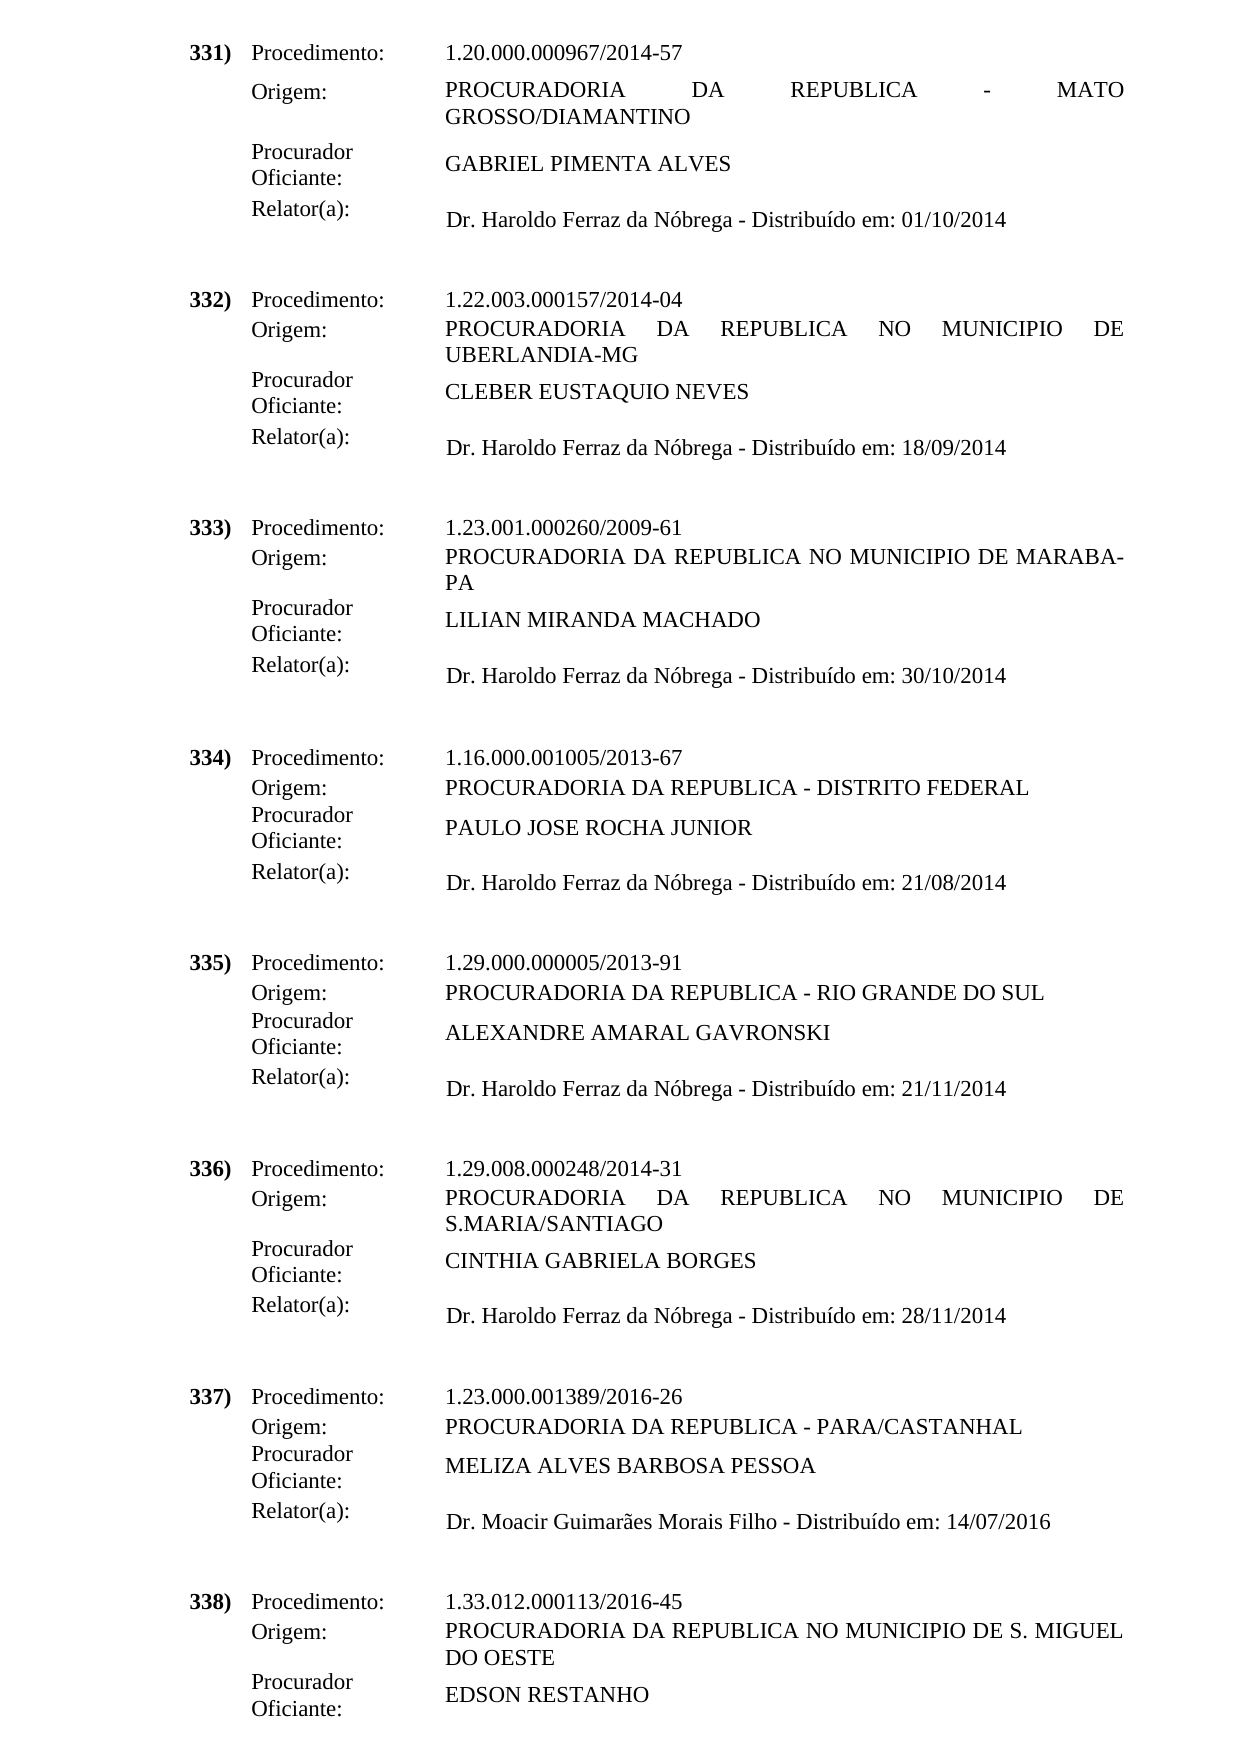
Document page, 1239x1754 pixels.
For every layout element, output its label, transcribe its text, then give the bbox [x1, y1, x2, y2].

table_cell [0, 194, 189, 248]
table_cell PAULO JOSE ROCHA JUNIOR [445, 801, 1124, 852]
table_cell PROCURADORIA DA REPUBLICA - DISTRITO FEDERAL [445, 773, 1124, 801]
table_cell 331) [189, 38, 251, 66]
table_cell [251, 344, 445, 366]
table_header Dr. Haroldo Ferraz da Nóbrega - Distribuído em: 01/10/2014 [446, 194, 1122, 245]
table_cell [251, 650, 1124, 704]
table_cell [189, 1496, 251, 1550]
table_header [251, 704, 445, 743]
table_cell [1125, 572, 1239, 594]
table_cell [251, 857, 1124, 911]
table_cell [189, 315, 251, 344]
table_cell [445, 0, 1124, 37]
table_cell [1125, 948, 1239, 977]
table_cell Origem: [251, 315, 445, 344]
table_header Relator(a): [251, 194, 446, 222]
table_cell Origem: [251, 1617, 445, 1646]
table_cell EDSON RESTANHO [445, 1668, 1124, 1719]
table_cell [0, 743, 189, 771]
table_cell Origem: [251, 773, 445, 801]
table_cell Procedimento: [251, 285, 445, 314]
table_cell [251, 572, 445, 594]
table_cell [189, 1412, 251, 1440]
table_cell [1125, 476, 1239, 513]
table_cell [0, 1550, 189, 1587]
table_cell [189, 0, 251, 37]
table_cell MELIZA ALVES BARBOSA PESSOA [445, 1440, 1124, 1491]
table_cell [189, 138, 251, 189]
table_cell [1125, 422, 1239, 476]
table_cell [1125, 1007, 1239, 1058]
table_cell Procurador Oficiante: [251, 1235, 445, 1287]
table_cell [251, 422, 1124, 476]
table_cell [0, 476, 189, 513]
table_cell [1125, 1550, 1239, 1587]
table_cell [189, 857, 251, 911]
table_cell Procedimento: [251, 1382, 445, 1410]
table_cell [189, 1617, 251, 1646]
table_cell Origem: [251, 978, 445, 1007]
table_cell Procurador Oficiante: [251, 138, 445, 191]
table_cell [189, 1290, 251, 1344]
table_cell [1125, 1440, 1239, 1491]
table_cell [251, 1496, 1124, 1550]
table_cell [189, 572, 251, 594]
table_cell [0, 422, 189, 476]
table_cell [1125, 194, 1239, 248]
table_cell [1125, 116, 1239, 138]
table_header Relator(a): [251, 1290, 446, 1319]
table_header Relator(a): [251, 422, 446, 450]
table_cell 1.29.008.000248/2014-31 [445, 1154, 1124, 1182]
table_cell [189, 594, 251, 645]
table_cell [189, 422, 251, 476]
table_cell 1.22.003.000157/2014-04 [445, 285, 1124, 314]
table_cell [0, 344, 189, 366]
table_cell PROCURADORIA DA REPUBLICA - RIO GRANDE DO SUL [445, 978, 1124, 1007]
table_cell [445, 248, 1124, 285]
table_cell [1125, 1184, 1239, 1212]
table_cell Procurador Oficiante: [251, 801, 445, 854]
table_cell [1125, 344, 1239, 366]
table_cell [251, 194, 1124, 248]
table_cell [251, 1091, 446, 1113]
table_cell [0, 248, 189, 285]
table_cell [251, 678, 446, 701]
table_cell 336) [189, 1154, 251, 1182]
table_cell 332) [189, 285, 251, 314]
table_cell [0, 1587, 189, 1616]
table_cell [0, 0, 189, 37]
table_cell [0, 68, 189, 116]
table_cell Origem: [251, 68, 445, 116]
table_cell GABRIEL PIMENTA ALVES [445, 138, 1124, 189]
table_cell [189, 978, 251, 1007]
table_cell [189, 1550, 251, 1587]
table_cell [189, 1184, 251, 1212]
table_cell [1125, 0, 1239, 37]
table_cell 337) [189, 1382, 251, 1410]
table_cell [0, 911, 189, 948]
table_cell 1.16.000.001005/2013-67 [445, 743, 1124, 771]
table_cell [0, 1382, 189, 1410]
table_cell CLEBER EUSTAQUIO NEVES [445, 366, 1124, 417]
table_cell PROCURADORIA DA REPUBLICA - PARA/CASTANHAL [445, 1412, 1124, 1440]
table_cell [1125, 1617, 1239, 1646]
table_cell [1125, 248, 1239, 285]
table_cell [1125, 138, 1239, 189]
table_cell [445, 1344, 1124, 1382]
table_cell [1125, 366, 1239, 417]
table_cell [1125, 285, 1239, 314]
table_cell [251, 1550, 445, 1587]
table_cell 333) [189, 513, 251, 542]
table_cell [1125, 1587, 1239, 1616]
table_cell [1125, 1496, 1239, 1550]
table_cell [0, 773, 189, 801]
table_cell [0, 1154, 189, 1182]
table_cell [1125, 68, 1239, 116]
table_cell [251, 1290, 1124, 1344]
table_cell [0, 650, 189, 704]
table_header Dr. Haroldo Ferraz da Nóbrega - Distribuído em: 21/11/2014 [446, 1062, 1122, 1113]
table_cell [0, 1646, 189, 1668]
table_header [445, 704, 1124, 743]
table_cell [445, 911, 1124, 948]
table_cell [1125, 1235, 1239, 1286]
table_cell PROCURADORIA DA REPUBLICA NO MUNICIPIO DE MARABA-PA [445, 543, 1124, 594]
table_cell [0, 801, 189, 852]
table_cell [189, 476, 251, 513]
table_header [0, 704, 189, 743]
table_cell Procurador Oficiante: [251, 1440, 445, 1493]
table_cell [1125, 1212, 1239, 1235]
table_cell [1125, 1344, 1239, 1382]
table_cell [189, 801, 251, 852]
table_cell [189, 116, 251, 138]
table_cell Procurador Oficiante: [251, 594, 445, 647]
table_cell [1125, 1290, 1239, 1344]
table_cell [189, 1646, 251, 1668]
table_cell [251, 116, 445, 138]
table_header Relator(a): [251, 1496, 446, 1524]
table_cell [0, 857, 189, 911]
table_cell [251, 222, 446, 245]
table_cell [251, 1319, 446, 1341]
table_cell [0, 1235, 189, 1286]
table_cell [189, 366, 251, 417]
table_header Dr. Haroldo Ferraz da Nóbrega - Distribuído em: 18/09/2014 [446, 422, 1122, 473]
table_cell 1.29.000.000005/2013-91 [445, 948, 1124, 977]
table_cell [251, 1116, 445, 1154]
table_cell [0, 315, 189, 344]
table_cell 1.20.000.000967/2014-57 [445, 38, 1124, 66]
table_cell 1.33.012.000113/2016-45 [445, 1587, 1124, 1616]
table_cell [0, 513, 189, 542]
table_cell [189, 911, 251, 948]
table_cell [251, 911, 445, 948]
table_cell [189, 1007, 251, 1058]
table_cell [0, 1007, 189, 1058]
table_cell [189, 1668, 251, 1719]
table_cell [0, 138, 189, 189]
table_header Dr. Moacir Guimarães Morais Filho - Distribuído em: 14/07/2016 [446, 1496, 1122, 1547]
table_cell [1125, 513, 1239, 542]
table_cell [1125, 743, 1239, 771]
table_cell [1125, 650, 1239, 704]
table_cell [0, 285, 189, 314]
table_cell [0, 948, 189, 977]
table_cell [1125, 801, 1239, 852]
table_cell [1125, 594, 1239, 645]
table_cell [251, 476, 445, 513]
table_header Relator(a): [251, 650, 446, 678]
table_cell [1125, 315, 1239, 344]
table_cell [189, 248, 251, 285]
table_cell [0, 572, 189, 594]
table_cell [1125, 1062, 1239, 1116]
table_cell [1125, 38, 1239, 66]
table_cell [0, 1290, 189, 1344]
table_cell Procedimento: [251, 38, 445, 66]
table_cell [251, 1646, 445, 1668]
table_cell [189, 344, 251, 366]
table_cell PROCURADORIA DA REPUBLICA NO MUNICIPIO DE S. MIGUEL DO OESTE [445, 1617, 1124, 1668]
table_cell [189, 1062, 251, 1116]
table_header [189, 704, 251, 743]
table_header Dr. Haroldo Ferraz da Nóbrega - Distribuído em: 21/08/2014 [446, 857, 1122, 908]
table_cell [189, 194, 251, 248]
table_cell [0, 1412, 189, 1440]
table_cell PROCURADORIA DA REPUBLICA NO MUNICIPIO DE UBERLANDIA-MG [445, 315, 1124, 366]
table_header Relator(a): [251, 857, 446, 885]
table_cell Procurador Oficiante: [251, 1668, 445, 1721]
table_cell CINTHIA GABRIELA BORGES [445, 1235, 1124, 1286]
table_cell [1125, 1154, 1239, 1182]
table_cell [0, 1617, 189, 1646]
table_cell [0, 978, 189, 1007]
table_cell [189, 543, 251, 572]
table_cell 1.23.001.000260/2009-61 [445, 513, 1124, 542]
table_cell [1125, 1382, 1239, 1410]
table_cell [189, 1344, 251, 1382]
table_cell [189, 1212, 251, 1235]
table_cell [1125, 857, 1239, 911]
table_cell [1125, 543, 1239, 572]
table_cell [251, 1062, 1124, 1116]
table_header Dr. Haroldo Ferraz da Nóbrega - Distribuído em: 28/11/2014 [446, 1290, 1122, 1341]
table_cell [1125, 1412, 1239, 1440]
table_cell [1125, 1668, 1239, 1719]
table_cell [0, 1668, 189, 1719]
table_cell [445, 1116, 1124, 1154]
table_cell [0, 1116, 189, 1154]
table_cell [189, 1235, 251, 1286]
table_cell [251, 450, 446, 473]
table_cell [0, 1212, 189, 1235]
table_cell ALEXANDRE AMARAL GAVRONSKI [445, 1007, 1124, 1058]
table_cell 338) [189, 1587, 251, 1616]
table_cell [189, 773, 251, 801]
table_cell [251, 885, 446, 908]
table_cell Origem: [251, 543, 445, 572]
table_cell Procedimento: [251, 1587, 445, 1616]
table_header Relator(a): [251, 1062, 446, 1091]
table_cell [1125, 1116, 1239, 1154]
table_cell LILIAN MIRANDA MACHADO [445, 594, 1124, 645]
table_cell Procurador Oficiante: [251, 1007, 445, 1059]
table_cell [251, 1524, 446, 1547]
table_header Dr. Haroldo Ferraz da Nóbrega - Distribuído em: 30/10/2014 [446, 650, 1122, 701]
table_header [1125, 704, 1239, 743]
table_cell [0, 1062, 189, 1116]
table_cell [0, 366, 189, 417]
table_cell [0, 116, 189, 138]
table_cell [445, 1550, 1124, 1587]
table_cell [189, 68, 251, 116]
table_cell Procedimento: [251, 1154, 445, 1182]
table_cell [1125, 1646, 1239, 1668]
table_cell [189, 1116, 251, 1154]
table_cell Procedimento: [251, 513, 445, 542]
table_cell [251, 1344, 445, 1382]
table_cell [189, 650, 251, 704]
table_cell [0, 1184, 189, 1212]
table_cell [0, 1344, 189, 1382]
table_cell [251, 248, 445, 285]
table_cell PROCURADORIA DA REPUBLICA NO MUNICIPIO DE S.MARIA/SANTIAGO [445, 1184, 1124, 1235]
table_cell Procedimento: [251, 743, 445, 771]
table_cell 1.23.000.001389/2016-26 [445, 1382, 1124, 1410]
table_cell [0, 594, 189, 645]
table_cell Procedimento: [251, 948, 445, 977]
table_cell Procurador Oficiante: [251, 366, 445, 419]
table_cell Origem: [251, 1184, 445, 1212]
table_cell [1125, 978, 1239, 1007]
table_cell PROCURADORIA DA REPUBLICA - MATO GROSSO/DIAMANTINO [445, 68, 1124, 138]
table_cell [445, 476, 1124, 513]
table_cell [0, 1496, 189, 1550]
table_cell [0, 1440, 189, 1491]
table_cell 335) [189, 948, 251, 977]
table_cell 334) [189, 743, 251, 771]
table_cell [251, 1212, 445, 1235]
table_cell [189, 1440, 251, 1491]
table_cell [0, 543, 189, 572]
table_cell [251, 0, 445, 37]
table_cell [1125, 911, 1239, 948]
table_cell [0, 38, 189, 66]
table_cell Origem: [251, 1412, 445, 1440]
table_cell [1125, 773, 1239, 801]
